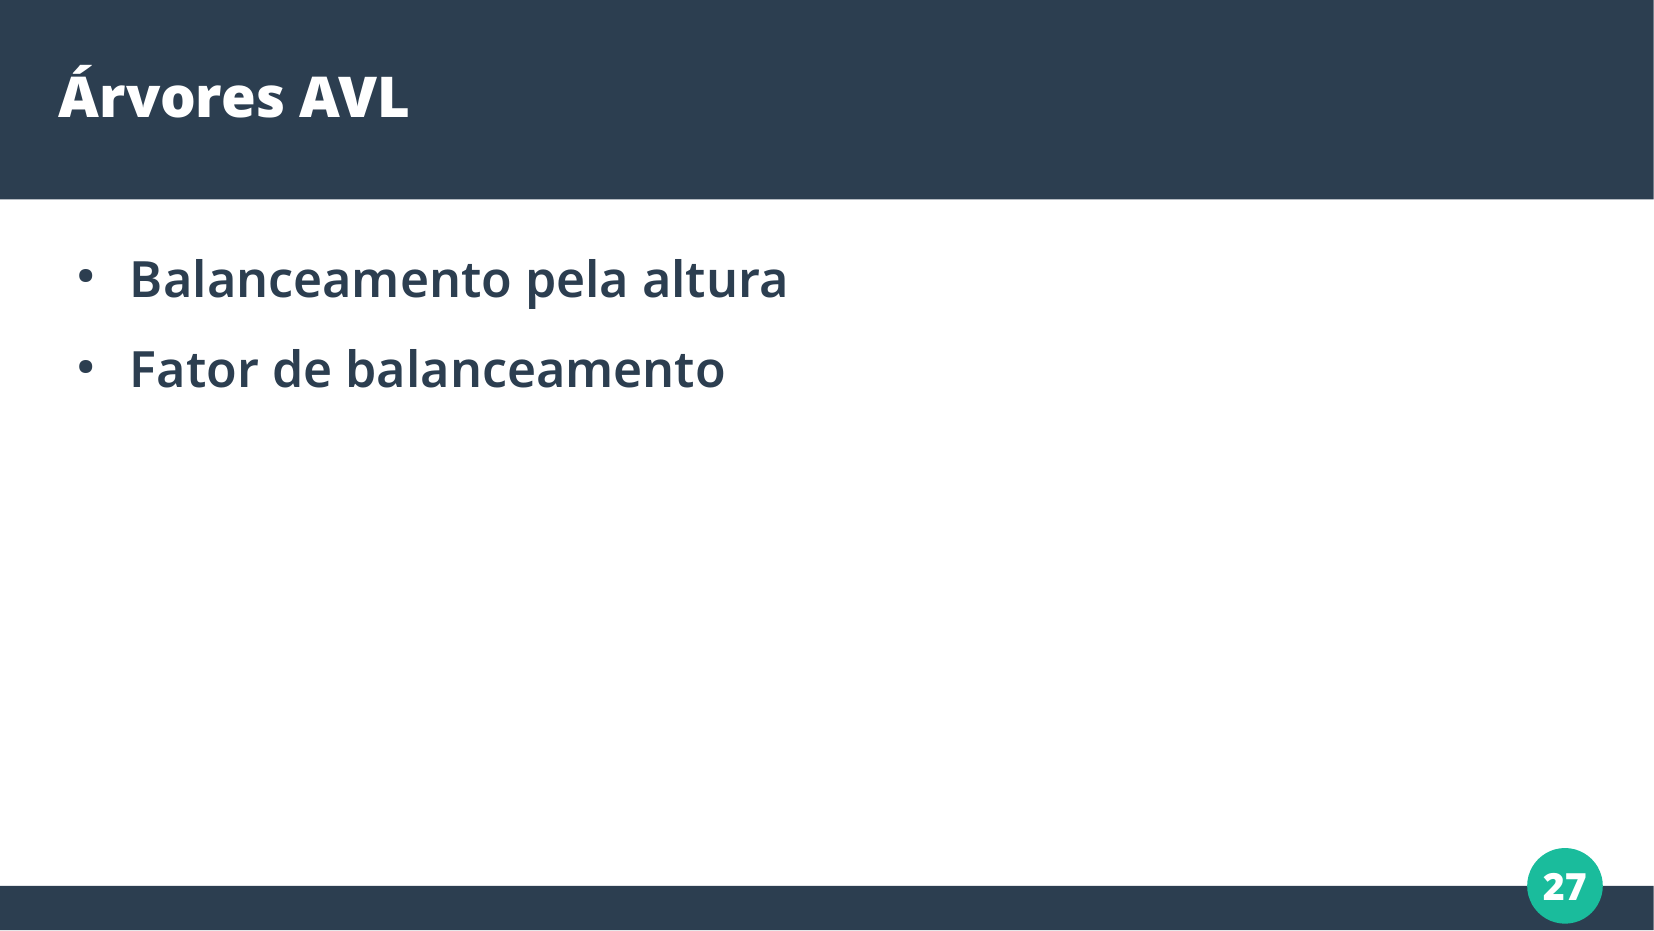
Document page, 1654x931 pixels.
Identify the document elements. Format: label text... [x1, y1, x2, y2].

list Balanceamento pela altura Fator de balanceamento [59, 243, 1595, 864]
title Árvores AVL [59, 37, 1595, 156]
